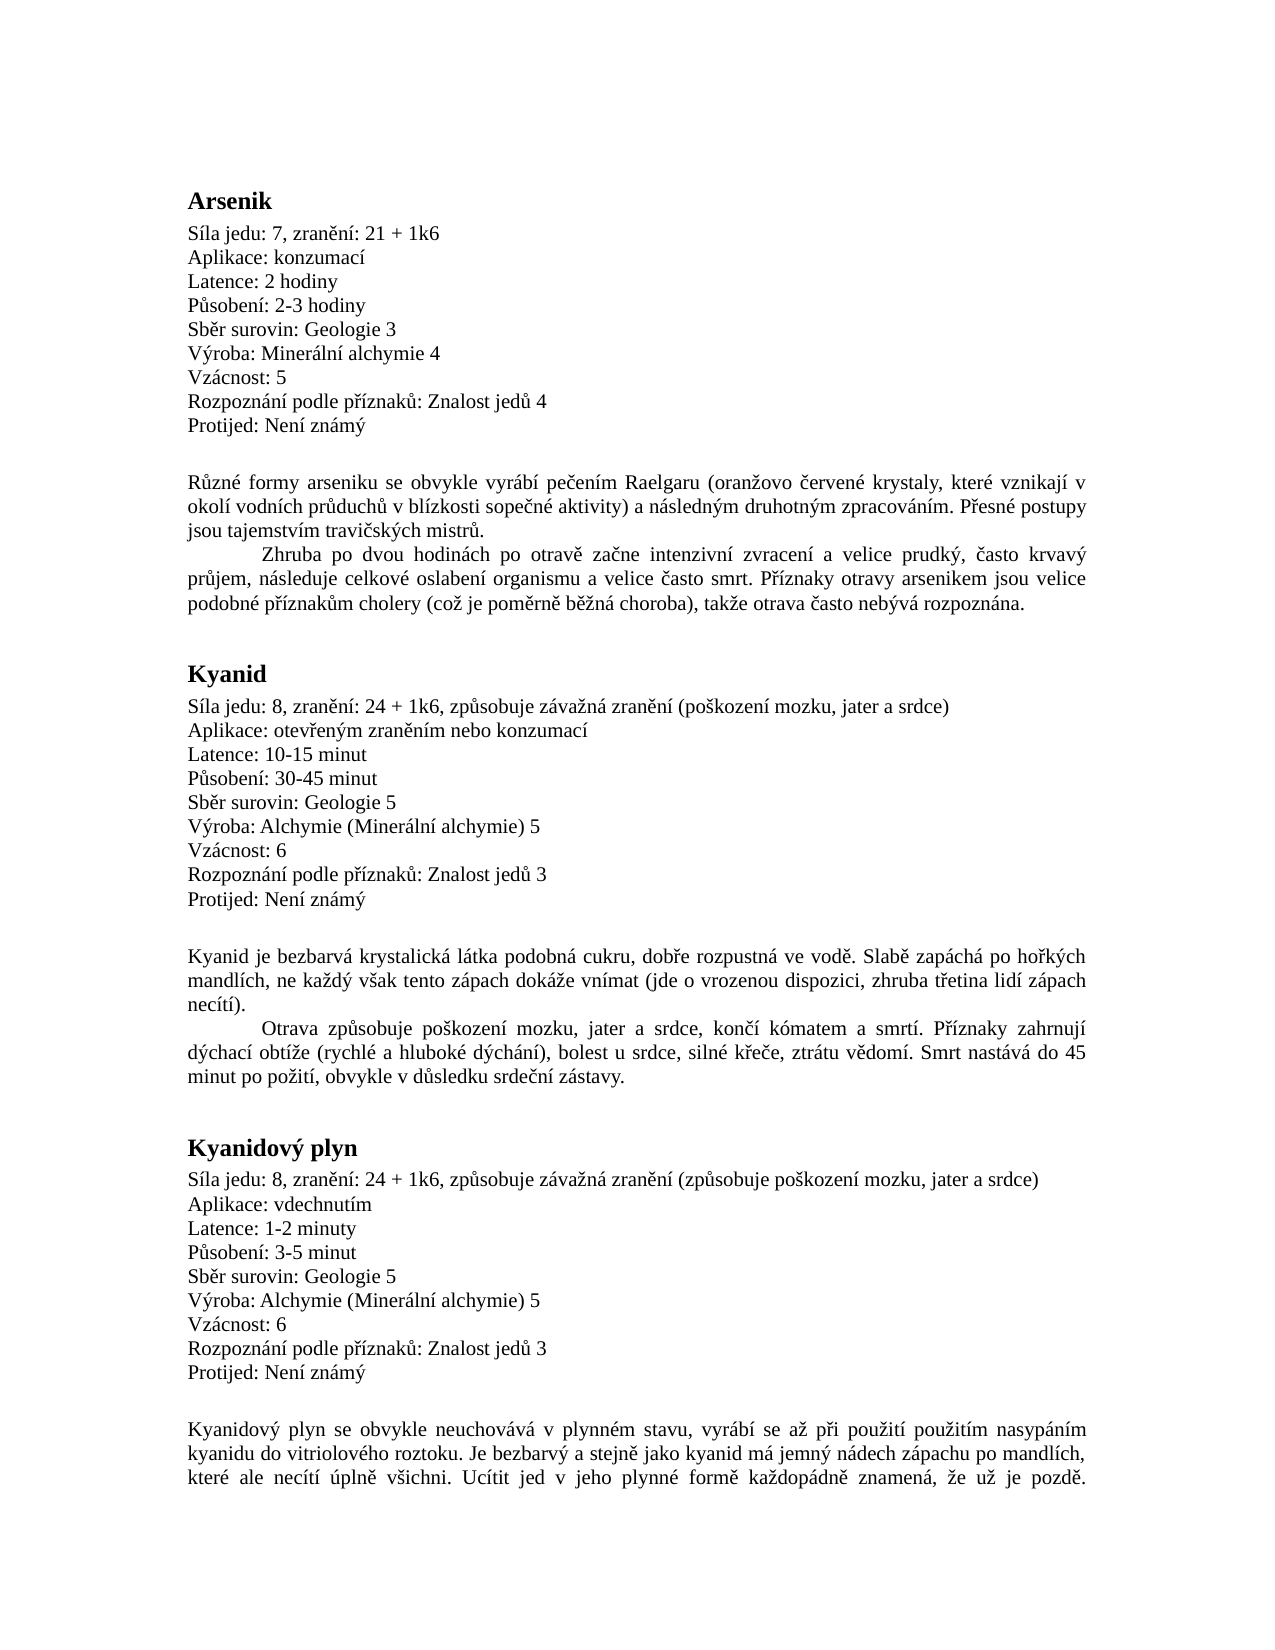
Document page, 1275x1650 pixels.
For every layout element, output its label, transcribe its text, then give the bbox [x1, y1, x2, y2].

subtitle Kyanidový plyn [187, 1133, 1087, 1161]
text Síla jedu: 8, zranění: 24 + 1k6, způsobuje závažná zranění (způsobuje poškození mozku, jater a srdce) Aplikace: vdechnutím Latence: 1-2 minuty Působení: 3-5 minut Sběr surovin: Geologie 5 Výroba: Alchymie (Minerální alchymie) 5 Vzácnost: 6 Rozpoznání podle příznaků: Znalost jedů 3 Protijed: Není známý [187, 1167, 1087, 1408]
text Síla jedu: 7, zranění: 21 + 1k6 Aplikace: konzumací Latence: 2 hodiny Působení: 2-3 hodiny Sběr surovin: Geologie 3 Výroba: Minerální alchymie 4 Vzácnost: 5 Rozpoznání podle příznaků: Znalost jedů 4 Protijed: Není známý [187, 221, 1087, 461]
text Různé formy arseniku se obvykle vyrábí pečením Raelgaru (oranžovo červené krystaly, které vznikají v okolí vodních průduchů v blízkosti sopečné aktivity) a následným druhotným zpracováním. Přesné postupy jsou tajemstvím travičských mistrů. Zhruba po dvou hodinách po otravě začne intenzivní zvracení a velice prudký, často krvavý průjem, následuje celkové oslabení organismu a velice často smrt. Příznaky otravy arsenikem jsou velice podobné příznakům cholery (což je poměrně běžná choroba), takže otrava často nebývá rozpoznána. [187, 470, 1087, 614]
text Síla jedu: 8, zranění: 24 + 1k6, způsobuje závažná zranění (poškození mozku, jater a srdce) Aplikace: otevřeným zraněním nebo konzumací Latence: 10-15 minut Působení: 30-45 minut Sběr surovin: Geologie 5 Výroba: Alchymie (Minerální alchymie) 5 Vzácnost: 6 Rozpoznání podle příznaků: Znalost jedů 3 Protijed: Není známý [187, 694, 1087, 934]
subtitle Arsenik [187, 186, 1087, 214]
text Kyanid je bezbarvá krystalická látka podobná cukru, dobře rozpustná ve vodě. Slabě zapáchá po hořkých mandlích, ne každý však tento zápach dokáže vnímat (jde o vrozenou dispozici, zhruba třetina lidí zápach necítí). Otrava způsobuje poškození mozku, jater a srdce, končí kómatem a smrtí. Příznaky zahrnují dýchací obtíže (rychlé a hluboké dýchání), bolest u srdce, silné křeče, ztrátu vědomí. Smrt nastává do 45 minut po požití, obvykle v důsledku srdeční zástavy. [187, 943, 1087, 1088]
subtitle Kyanid [187, 659, 1087, 688]
text Kyanidový plyn se obvykle neuchovává v plynném stavu, vyrábí se až při použití použitím nasypáním kyanidu do vitriolového roztoku. Je bezbarvý a stejně jako kyanid má jemný nádech zápachu po mandlích, které ale necítí úplně všichni. Ucítit jed v jeho plynné formě každopádně znamená, že už je pozdě. [187, 1417, 1087, 1489]
